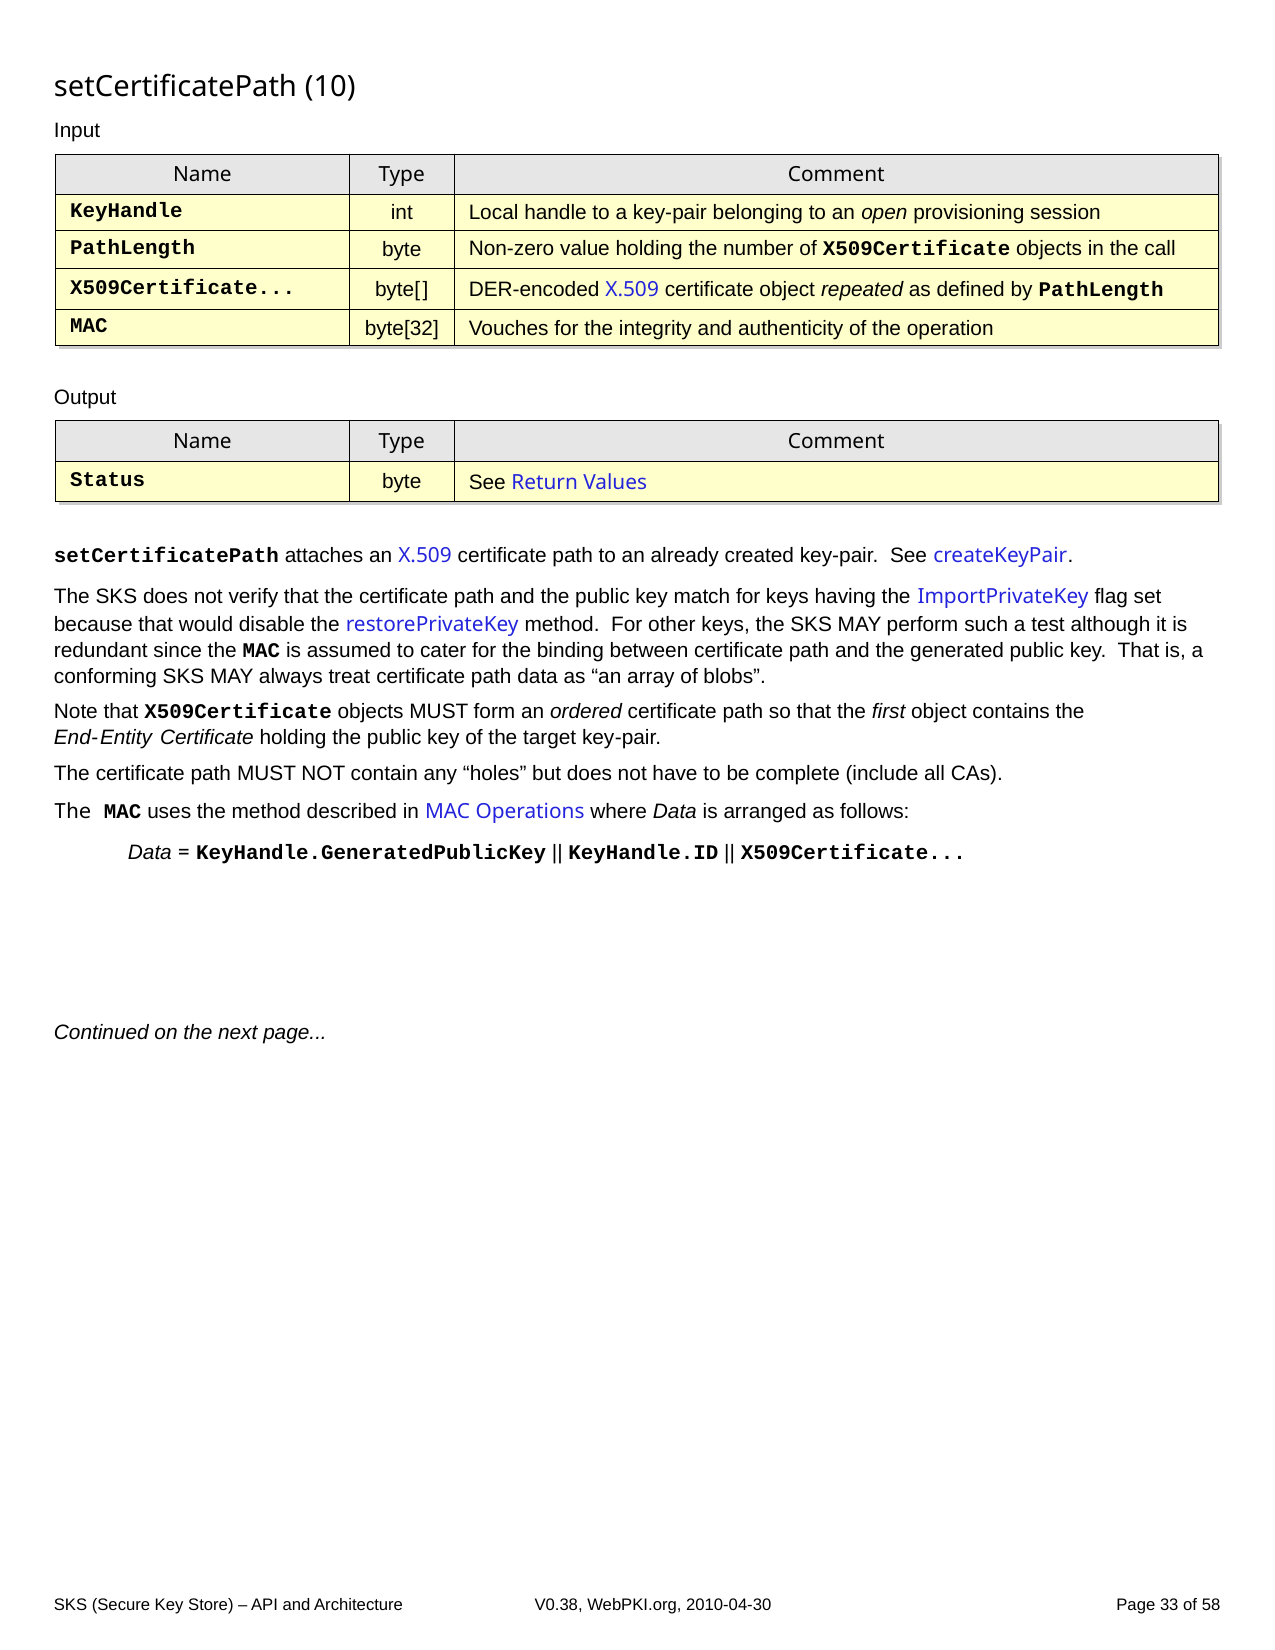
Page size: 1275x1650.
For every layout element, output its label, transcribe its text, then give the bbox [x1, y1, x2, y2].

table_cell byte [350, 462, 454, 501]
table_header Type [350, 421, 454, 461]
text The MAC uses the method described in MAC Operations where Data is arranged as follows: [54, 797, 1221, 825]
text Continued on the next page... [54, 1020, 1221, 1044]
table_cell byte [350, 231, 454, 268]
text Note that X509Certificate objects MUST form an ordered certificate path so that the first object contains the End‑Entity Certificate holding the public key of the target key‑pair. [54, 699, 1221, 749]
text Output [54, 385, 1221, 409]
table_cell byte⁮[32] [350, 310, 454, 345]
table_cell PathLength [56, 231, 349, 268]
table_cell Status [56, 462, 349, 501]
table_cell KeyHandle [56, 195, 349, 230]
text The SKS does not verify that the certificate path and the public key match for keys having the ImportPrivateKey flag set because that would disable the restorePrivateKey method. For other keys, the SKS MAY perform such a test although it is redundant since the MAC is assumed to cater for the binding between certificate path and the generated public key. That is, a conforming SKS MAY always treat certificate path data as “an array of blobs”. [54, 581, 1221, 688]
table_cell X509Certificate... [56, 269, 349, 309]
table_header Comment [455, 155, 1218, 194]
table_header Type [350, 155, 454, 194]
subtitle setCertificatePath (10) [54, 66, 1221, 105]
table_cell byte⁮[ ] [350, 269, 454, 309]
text The certificate path MUST NOT contain any “holes” but does not have to be complete (include all CAs). [54, 761, 1221, 785]
table_cell MAC [56, 310, 349, 345]
table_cell Vouches for the integrity and authenticity of the operation [455, 310, 1218, 345]
table_cell DER-encoded X.509 certificate object repeated as defined by PathLength‪‫‬‭‪‏‪‏‎ [455, 269, 1218, 309]
table_cell See Return Values [455, 462, 1218, 501]
text setCertificatePath attaches an X.509 certificate path to an already created key-pair. See createKeyPair. [54, 541, 1221, 569]
text Data = KeyHandle.GeneratedPublicKey || KeyHandle.ID || X509Certificate... [54, 837, 1221, 866]
table_header Name [56, 155, 349, 194]
table_cell int [350, 195, 454, 230]
text Input [54, 118, 1221, 142]
table_header Comment [455, 421, 1218, 461]
table_cell Non-zero value holding the number of X509Certificate objects in the call [455, 231, 1218, 268]
table_header Name [56, 421, 349, 461]
table_cell Local handle to a key-pair belonging to an open provisioning session [455, 195, 1218, 230]
